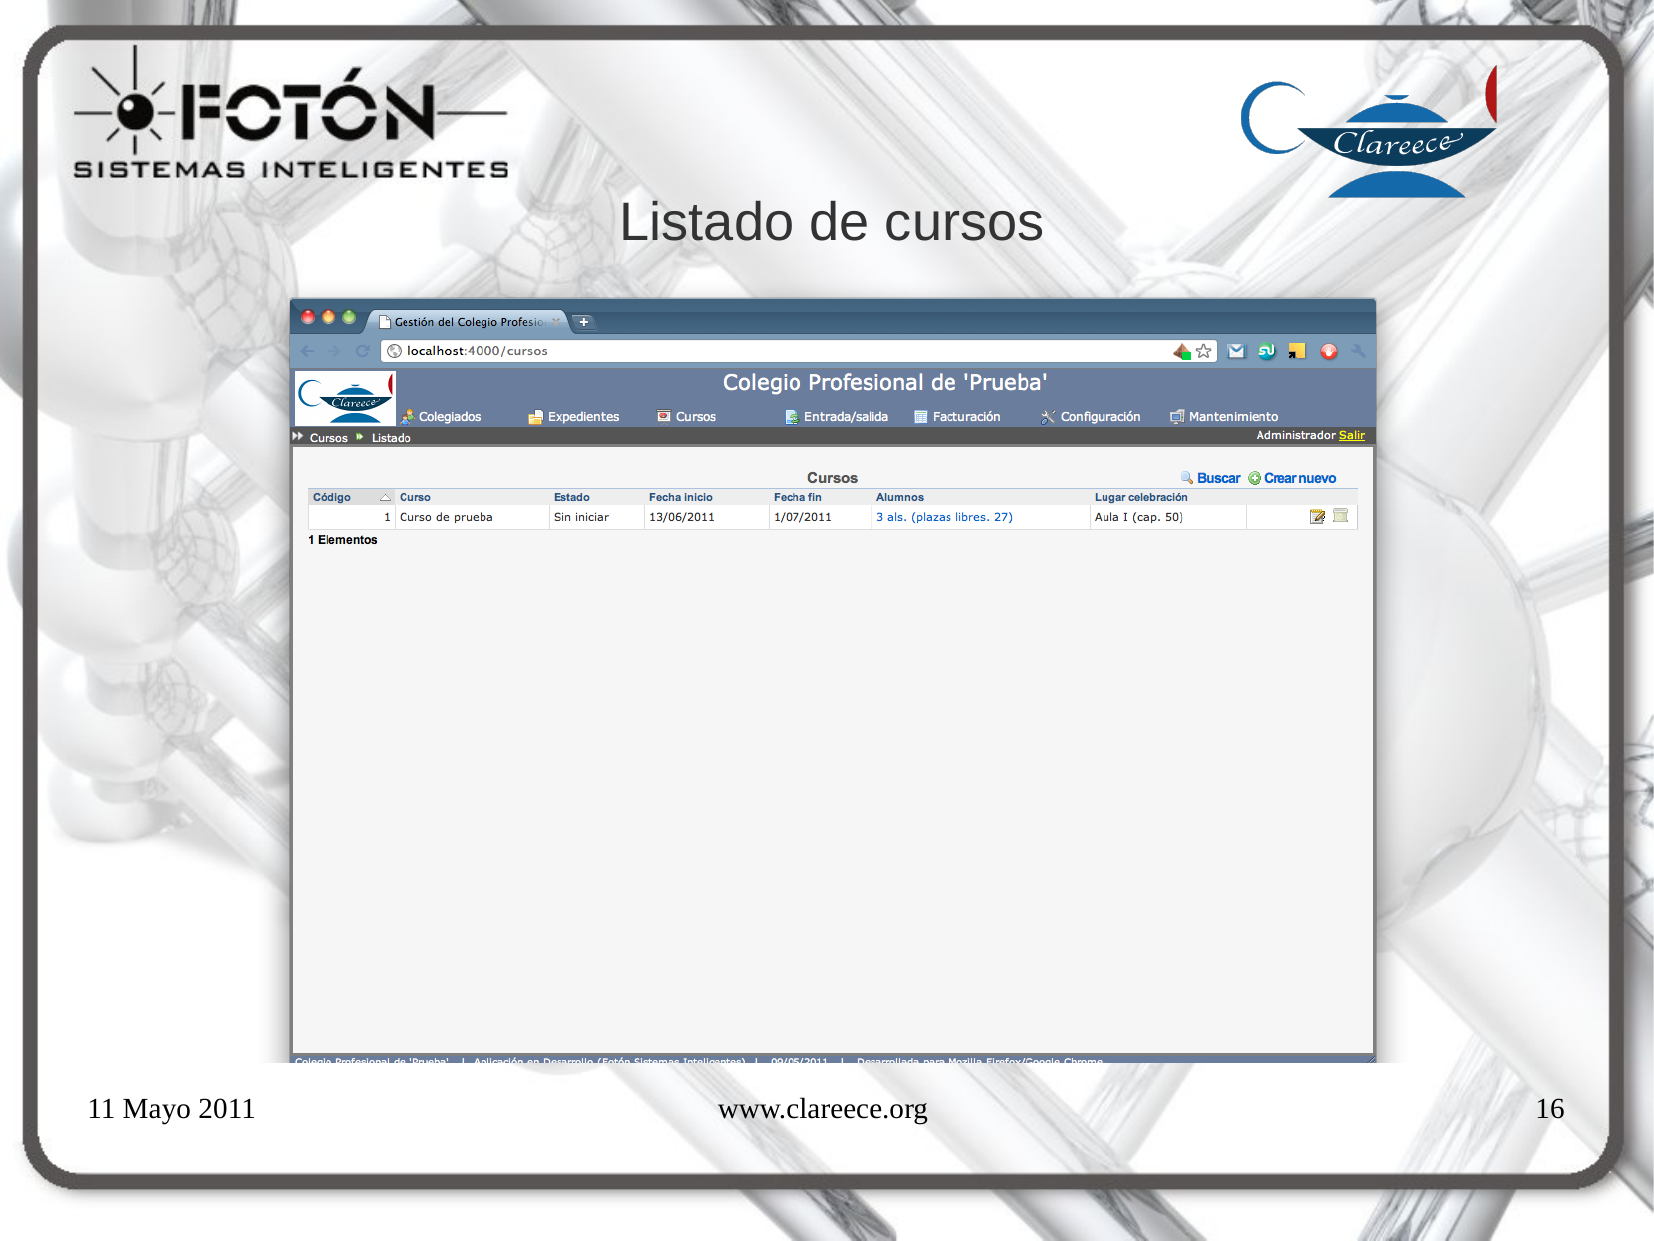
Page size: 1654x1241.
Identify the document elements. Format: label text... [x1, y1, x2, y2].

picture [0, 0, 1654, 1241]
title Listado de cursos [88, 177, 1577, 266]
